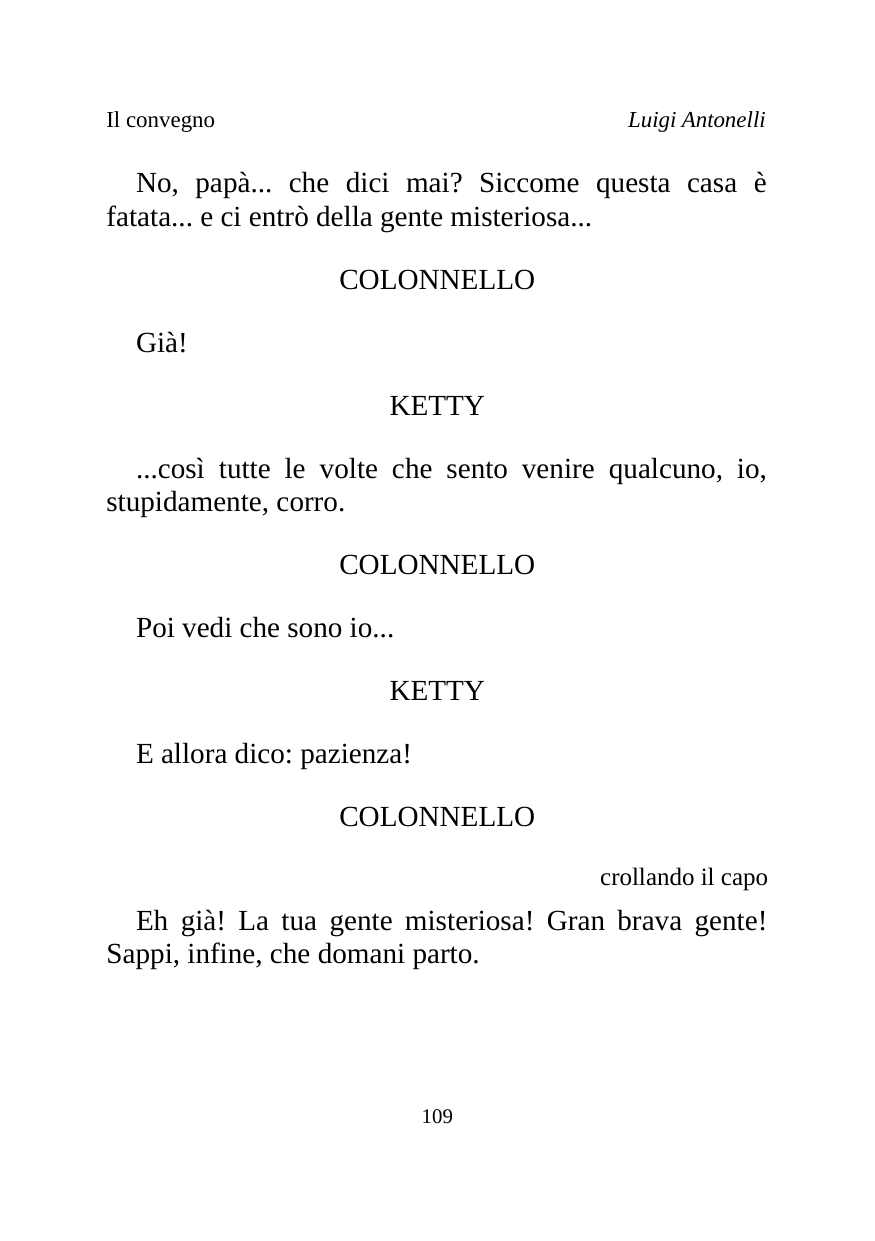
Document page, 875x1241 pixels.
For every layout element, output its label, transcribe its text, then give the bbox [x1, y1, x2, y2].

text COLONNELLO [106, 262, 768, 295]
text ...così tutte le volte che sento venire qualcuno, io, stupidamente, corro. [106, 451, 768, 518]
text KETTY [106, 388, 768, 421]
text Poi vedi che sono io... [106, 610, 768, 644]
text No, papà... che dici mai? Siccome questa casa è fatata... e ci entrò della gente misteriosa... [106, 165, 768, 232]
text COLONNELLO [106, 799, 768, 833]
text KETTY [106, 673, 768, 707]
text crollando il capo [431, 862, 768, 891]
text COLONNELLO [106, 547, 768, 581]
text Eh già! La tua gente misteriosa! Gran brava gente! Sappi, infine, che domani parto. [106, 903, 768, 970]
text E allora dico: pazienza! [106, 736, 768, 770]
text Già! [106, 325, 768, 358]
